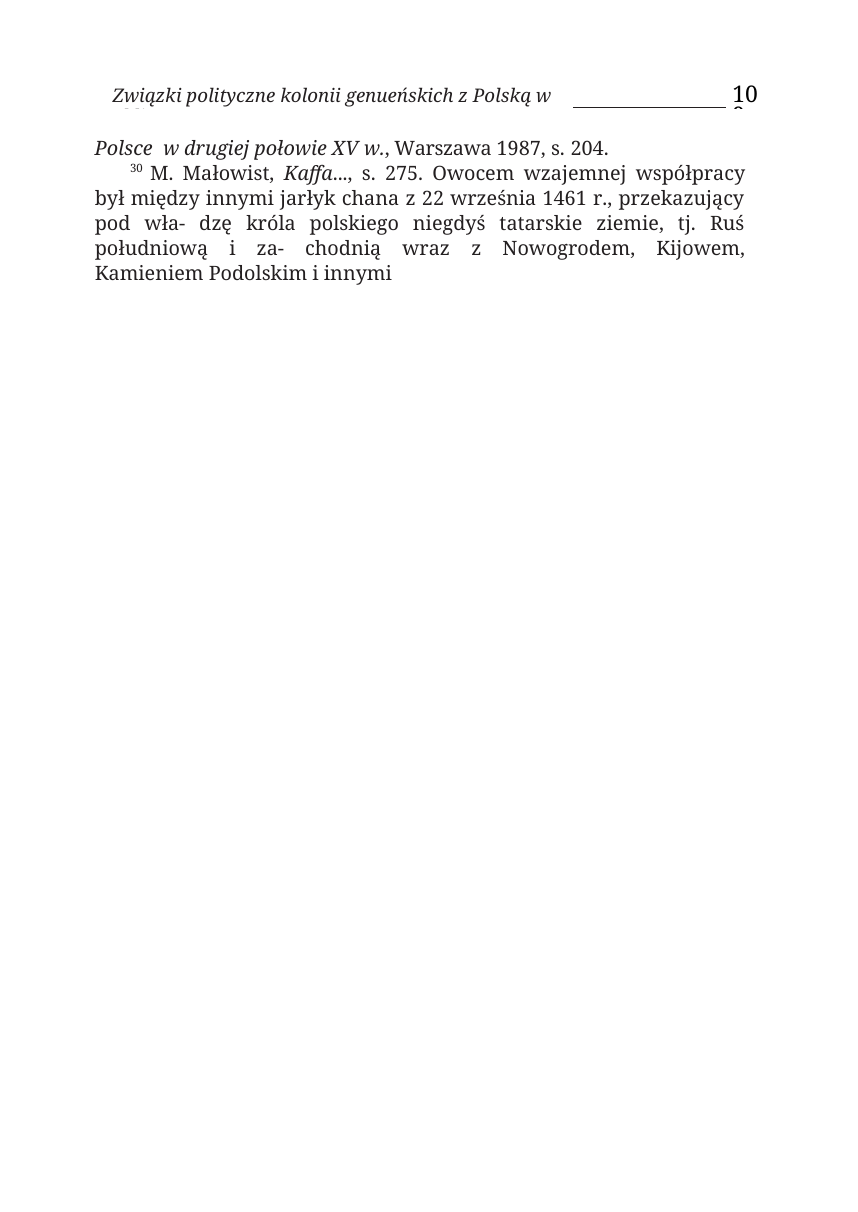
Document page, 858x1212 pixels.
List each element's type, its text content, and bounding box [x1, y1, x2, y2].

text Polsce w drugiej połowie XV w., Warszawa 1987, s. 204. [94, 136, 745, 161]
text 30 M. Małowist, Kaffa..., s. 275. Owocem wzajemnej współpracy był między innymi jarłyk chana z 22 września 1461 r., przekazujący pod wła- dzę króla polskiego niegdyś tatarskie ziemie, tj. Ruś południową i za- chodnią wraz z Nowogrodem, Kijowem, Kamieniem Podolskim i innymi [94, 161, 745, 286]
